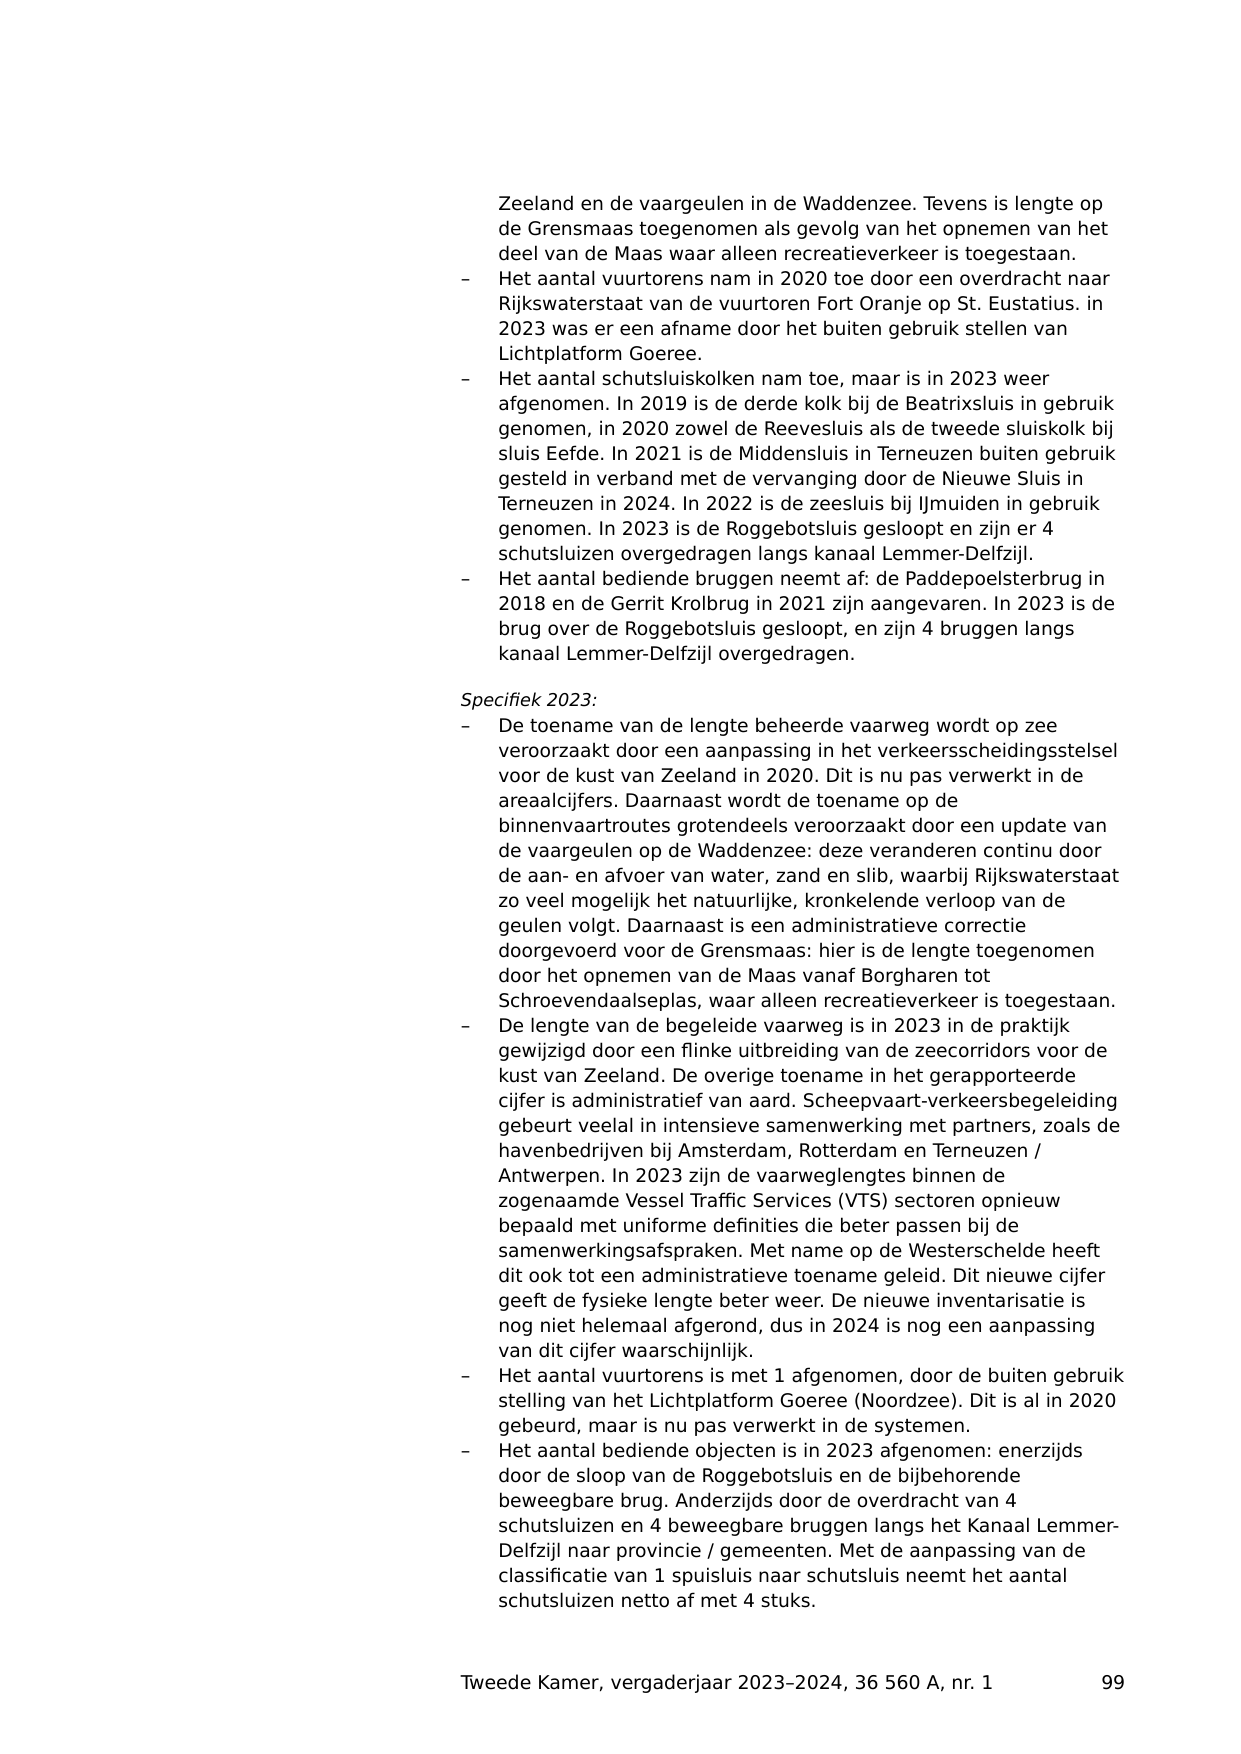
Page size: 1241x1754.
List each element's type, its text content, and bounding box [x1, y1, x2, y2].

list Zeeland en de vaargeulen in de Waddenzee. Tevens is lengte op de Grensmaas toegenomen als gevolg van het opnemen van het deel van de Maas waar alleen recreatieverkeer is toegestaan. [461, 191, 1125, 266]
list Het aantal vuurtorens is met 1 afgenomen, door de buiten gebruik stelling van het Lichtplatform Goeree (Noordzee). Dit is al in 2020 gebeurd, maar is nu pas verwerkt in de systemen. [461, 1363, 1125, 1438]
list Het aantal vuurtorens nam in 2020 toe door een overdracht naar Rijkswaterstaat van de vuurtoren Fort Oranje op St. Eustatius. in 2023 was er een afname door het buiten gebruik stellen van Lichtplatform Goeree. [461, 266, 1125, 366]
text Specifiek 2023: [461, 688, 1125, 711]
list Het aantal bediende objecten is in 2023 afgenomen: enerzijds door de sloop van de Roggebotsluis en de bijbehorende beweegbare brug. Anderzijds door de overdracht van 4 schutsluizen en 4 beweegbare bruggen langs het Kanaal Lemmer-Delfzijl naar provincie / gemeenten. Met de aanpassing van de classificatie van 1 spuisluis naar schutsluis neemt het aantal schutsluizen netto af met 4 stuks. [461, 1438, 1125, 1613]
list Het aantal bediende bruggen neemt af: de Paddepoelsterbrug in 2018 en de Gerrit Krolbrug in 2021 zijn aangevaren. In 2023 is de brug over de Roggebotsluis gesloopt, en zijn 4 bruggen langs kanaal Lemmer-Delfzijl overgedragen. [461, 566, 1125, 666]
list De toename van de lengte beheerde vaarweg wordt op zee veroorzaakt door een aanpassing in het verkeersscheidingsstelsel voor de kust van Zeeland in 2020. Dit is nu pas verwerkt in de areaalcijfers. Daarnaast wordt de toename op de binnenvaartroutes grotendeels veroorzaakt door een update van de vaargeulen op de Waddenzee: deze veranderen continu door de aan- en afvoer van water, zand en slib, waarbij Rijkswaterstaat zo veel mogelijk het natuurlijke, kronkelende verloop van de geulen volgt. Daarnaast is een administratieve correctie doorgevoerd voor de Grensmaas: hier is de lengte toegenomen door het opnemen van de Maas vanaf Borgharen tot Schroevendaalseplas, waar alleen recreatieverkeer is toegestaan. [461, 713, 1125, 1013]
list Het aantal schutsluiskolken nam toe, maar is in 2023 weer afgenomen. In 2019 is de derde kolk bij de Beatrixsluis in gebruik genomen, in 2020 zowel de Reevesluis als de tweede sluiskolk bij sluis Eefde. In 2021 is de Middensluis in Terneuzen buiten gebruik gesteld in verband met de vervanging door de Nieuwe Sluis in Terneuzen in 2024. In 2022 is de zeesluis bij IJmuiden in gebruik genomen. In 2023 is de Roggebotsluis gesloopt en zijn er 4 schutsluizen overgedragen langs kanaal Lemmer-Delfzijl. [461, 366, 1125, 566]
list De lengte van de begeleide vaarweg is in 2023 in de praktijk gewijzigd door een flinke uitbreiding van de zeecorridors voor de kust van Zeeland. De overige toename in het gerapporteerde cijfer is administratief van aard. Scheepvaart-verkeersbegeleiding gebeurt veelal in intensieve samenwerking met partners, zoals de havenbedrijven bij Amsterdam, Rotterdam en Terneuzen / Antwerpen. In 2023 zijn de vaarweglengtes binnen de zogenaamde Vessel Traffic Services (VTS) sectoren opnieuw bepaald met uniforme definities die beter passen bij de samenwerkingsafspraken. Met name op de Westerschelde heeft dit ook tot een administratieve toename geleid. Dit nieuwe cijfer geeft de fysieke lengte beter weer. De nieuwe inventarisatie is nog niet helemaal afgerond, dus in 2024 is nog een aanpassing van dit cijfer waarschijnlijk. [461, 1013, 1125, 1363]
